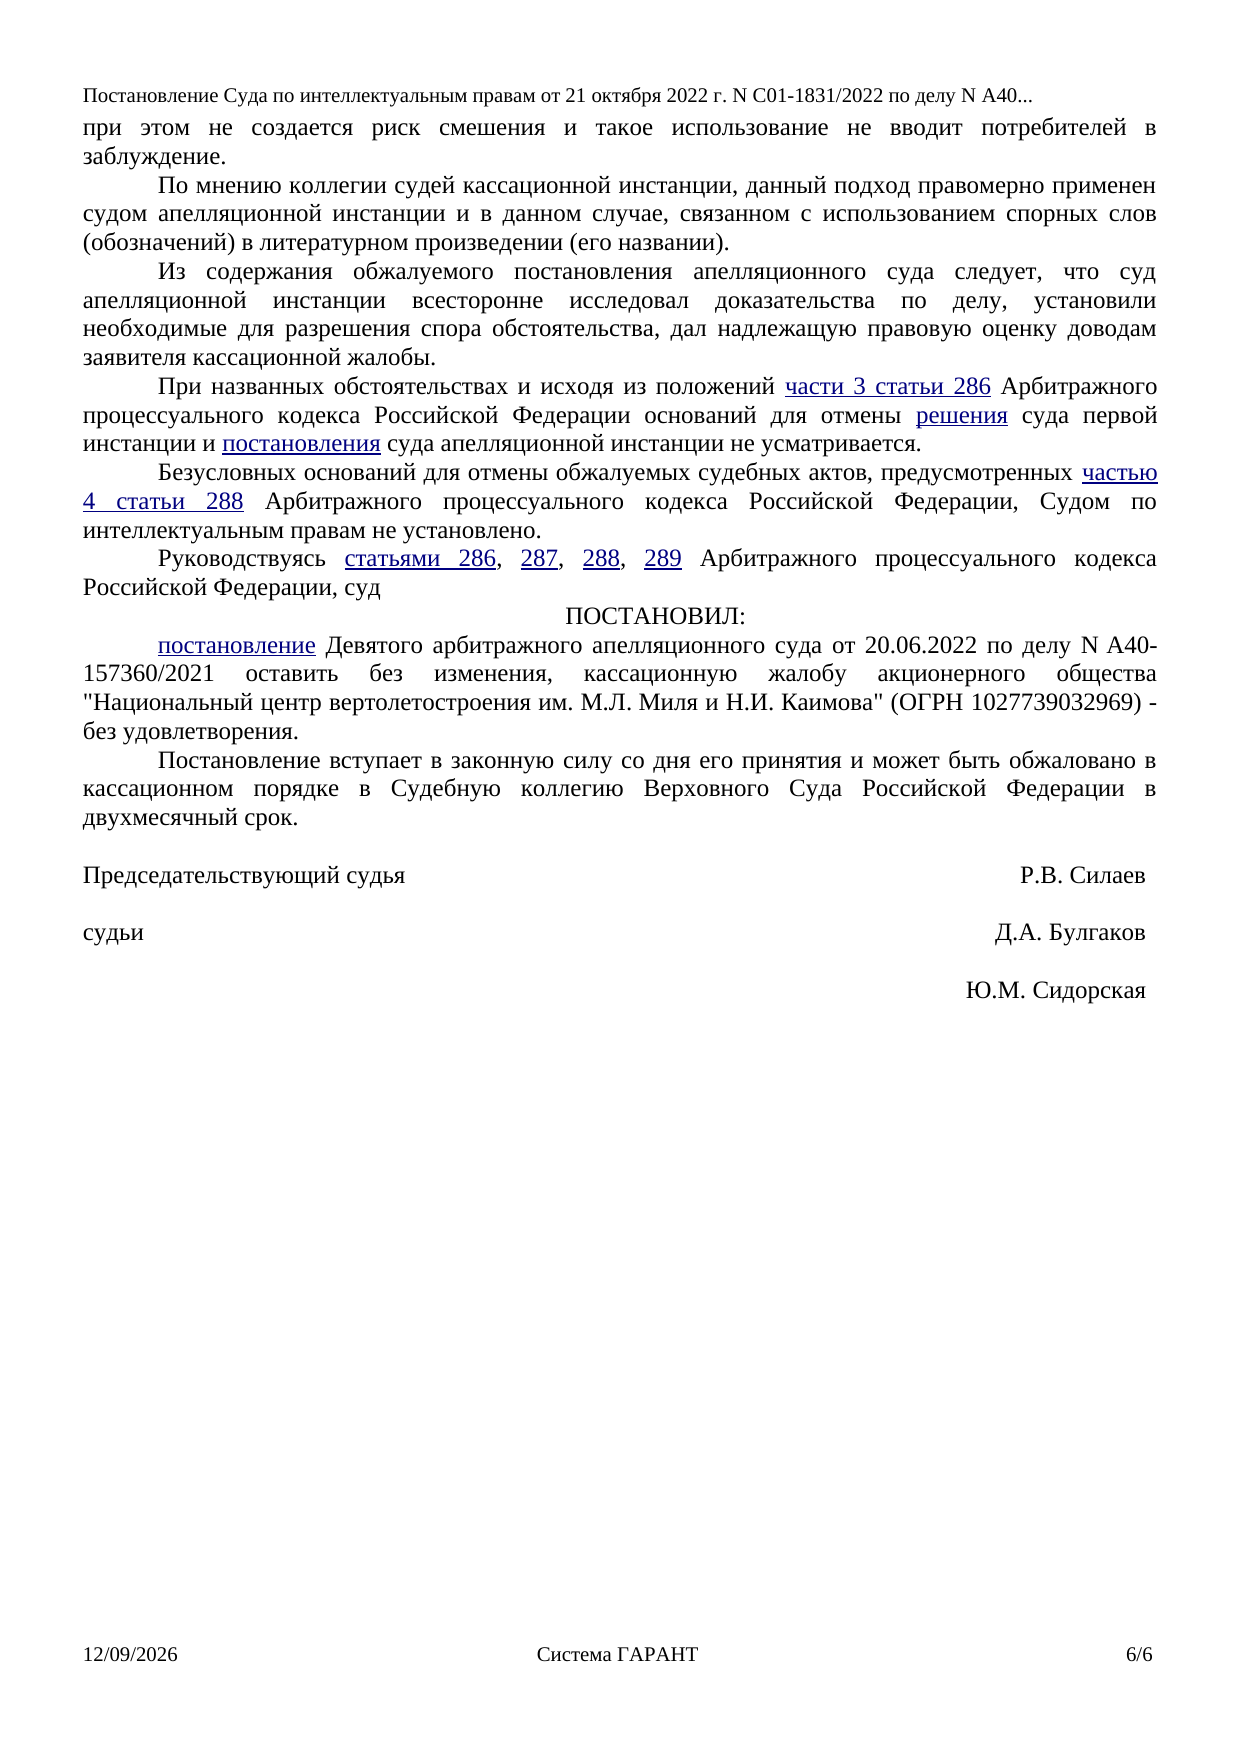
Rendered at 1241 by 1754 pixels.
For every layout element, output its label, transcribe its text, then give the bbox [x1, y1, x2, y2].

table_header судьи [83, 917, 791, 946]
text При названных обстоятельствах и исходя из положений части 3 статьи 286 Арбитражного процессуального кодекса Российской Федерации оснований для отмены решения суда первой инстанции и постановления суда апелляционной инстанции не усматривается. [83, 371, 1157, 457]
table_header Р.В. Силаев [791, 860, 1146, 888]
table_header Ю.М. Сидорская [791, 975, 1146, 1003]
table_header Д.А. Булгаков [791, 917, 1146, 946]
table_header [83, 975, 791, 1003]
text ПОСТАНОВИЛ: [83, 601, 1157, 630]
text Безусловных оснований для отмены обжалуемых судебных актов, предусмотренных частью 4 статьи 288 Арбитражного процессуального кодекса Российской Федерации, Судом по интеллектуальным правам не установлено. [83, 457, 1157, 543]
table_header Председательствующий судья [83, 860, 791, 888]
text постановление Девятого арбитражного апелляционного суда от 20.06.2022 по делу N А40-157360/2021 оставить без изменения, кассационную жалобу акционерного общества "Национальный центр вертолетостроения им. М.Л. Миля и Н.И. Каимова" (ОГРН 1027739032969) - без удовлетворения. [83, 630, 1157, 745]
text при этом не создается риск смешения и такое использование не вводит потребителей в заблуждение. [83, 112, 1157, 170]
text Руководствуясь статьями 286, 287, 288, 289 Арбитражного процессуального кодекса Российской Федерации, суд [83, 543, 1157, 601]
text Постановление вступает в законную силу со дня его принятия и может быть обжаловано в кассационном порядке в Судебную коллегию Верховного Суда Российской Федерации в двухмесячный срок. [83, 745, 1157, 831]
text По мнению коллегии судей кассационной инстанции, данный подход правомерно применен судом апелляционной инстанции и в данном случае, связанном с использованием спорных слов (обозначений) в литературном произведении (его названии). [83, 170, 1157, 256]
text Из содержания обжалуемого постановления апелляционного суда следует, что суд апелляционной инстанции всесторонне исследовал доказательства по делу, установили необходимые для разрешения спора обстоятельства, дал надлежащую правовую оценку доводам заявителя кассационной жалобы. [83, 256, 1157, 371]
